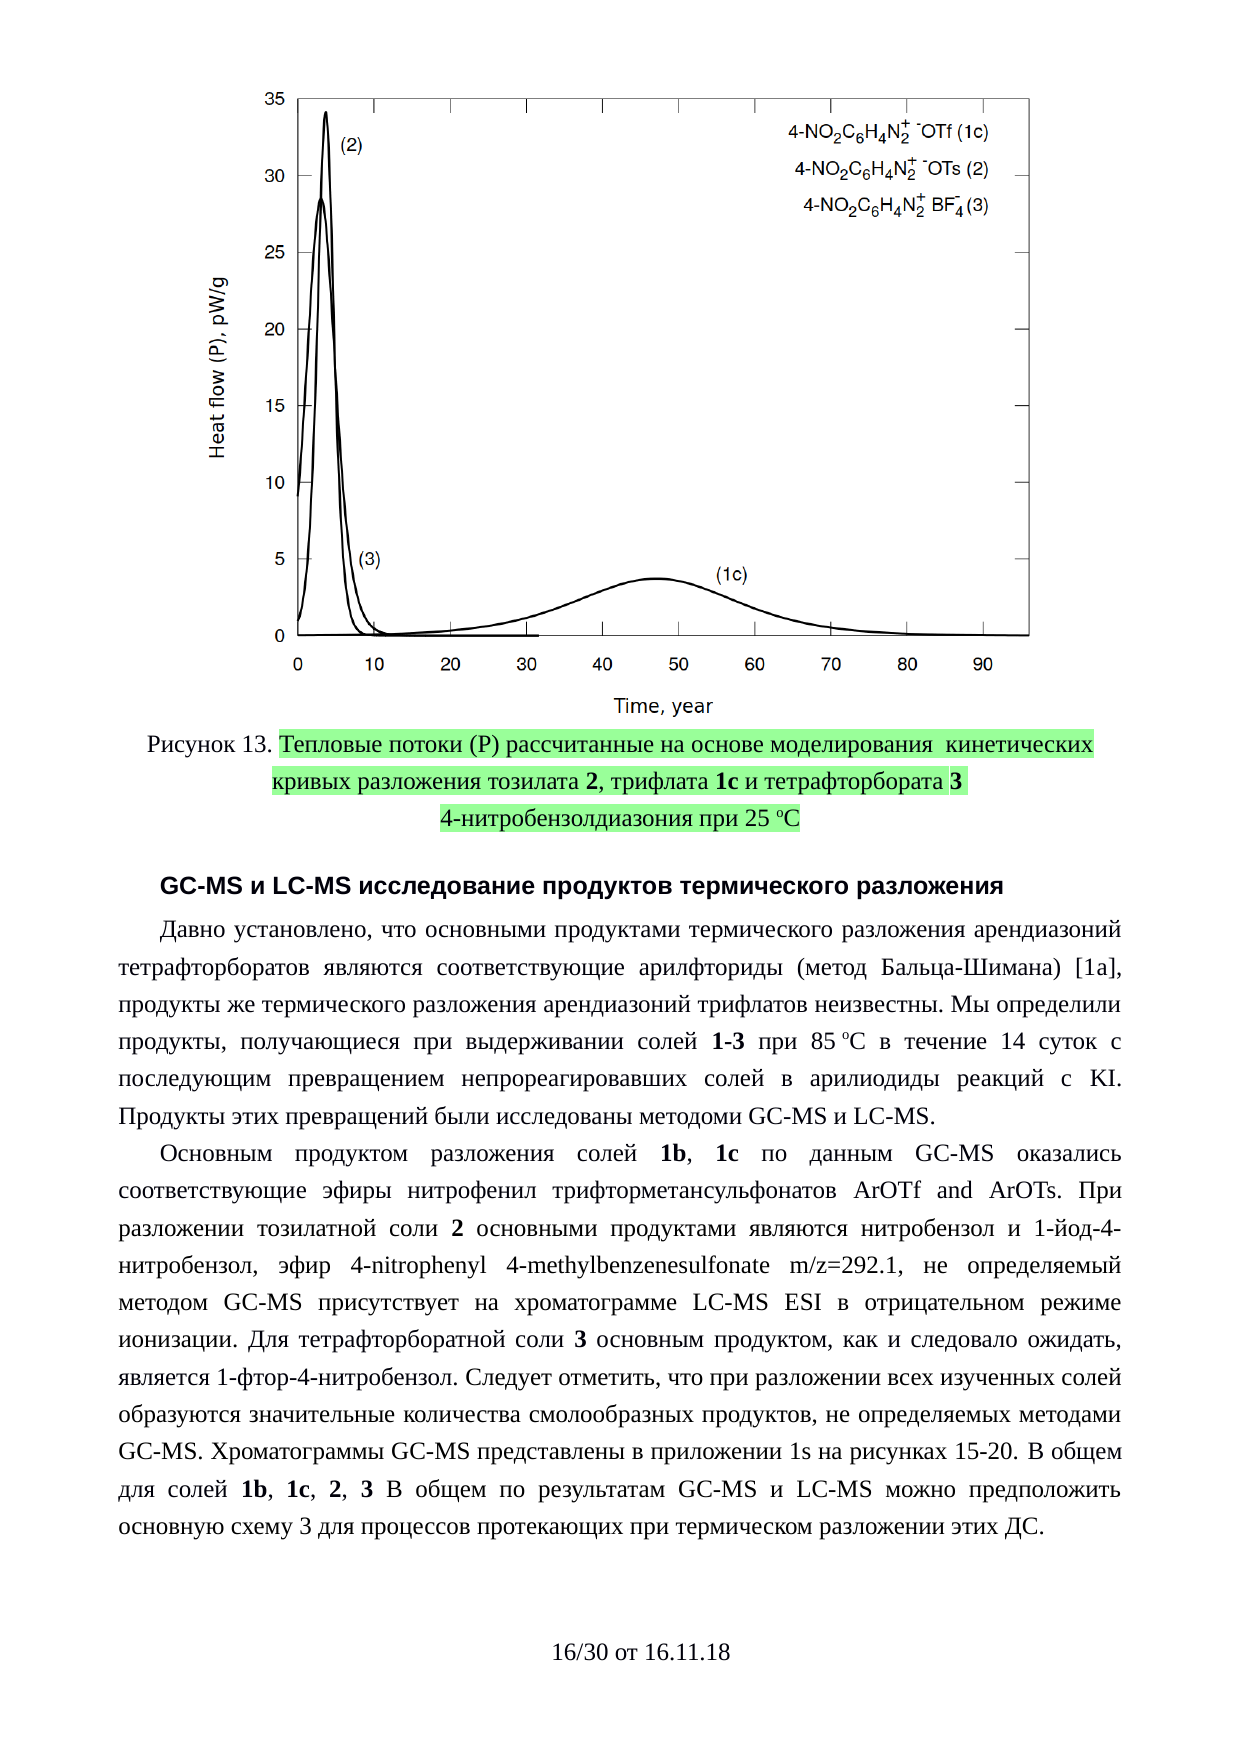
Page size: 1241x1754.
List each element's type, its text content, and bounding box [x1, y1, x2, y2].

text 4-нитробензолдиазония при 25 оС [118, 803, 1122, 832]
text Основным продуктом разложения солей 1b, 1c по данным GC-MS оказались соответствующие эфиры нитрофенил трифторметансульфонатов ArOTf and ArOTs. При разложении тозилатной соли 2 основными продуктами являются нитробензол и 1-йод-4-нитробензол, эфир 4-nitrophenyl 4-methylbenzenesulfonate m/z=292.1, не определяемый методом GC-MS присутствует на хроматограмме LC-MS ESI в отрицательном режиме ионизации. Для тетрафторборатной соли 3 основным продуктом, как и следовало ожидать, является 1-фтор-4-нитробензол. Следует отметить, что при разложении всех изученных солей образуются значительные количества смолообразных продуктов, не определяемых методами GC-MS. Хроматограммы GC-MS представлены в приложении 1s на рисунках 15-20. В общем для солей 1b, 1c, 2, 3 В общем по результатам GC-MS и LC-MS можно предположить основную схему 3 для процессов протекающих при термическом разложении этих ДС. [118, 1138, 1122, 1540]
text Давно установлено, что основными продуктами термического разложения арендиазоний тетрафторборатов являются соответствующие арилфториды (метод Бальца-Шимана) [1a], продукты же термического разложения арендиазоний трифлатов неизвестны. Мы определили продукты, получающиеся при выдерживании солей 1-3 при 85 оС в течение 14 суток с последующим превращением непрореагировавших солей в арилиодиды реакций с KI. Продукты этих превращений были исследованы методоми GC-MS и LC-MS. [118, 914, 1122, 1129]
text Рисунок 13. Тепловые потоки (P) рассчитанные на основе моделирования кинетических кривых разложения тозилата 2, трифлата 1c и тетрафторбората 3 [118, 729, 1122, 795]
picture [203, 88, 1037, 721]
subtitle GC-MS и LC-MS исследование продуктов термического разложения [118, 871, 1122, 900]
